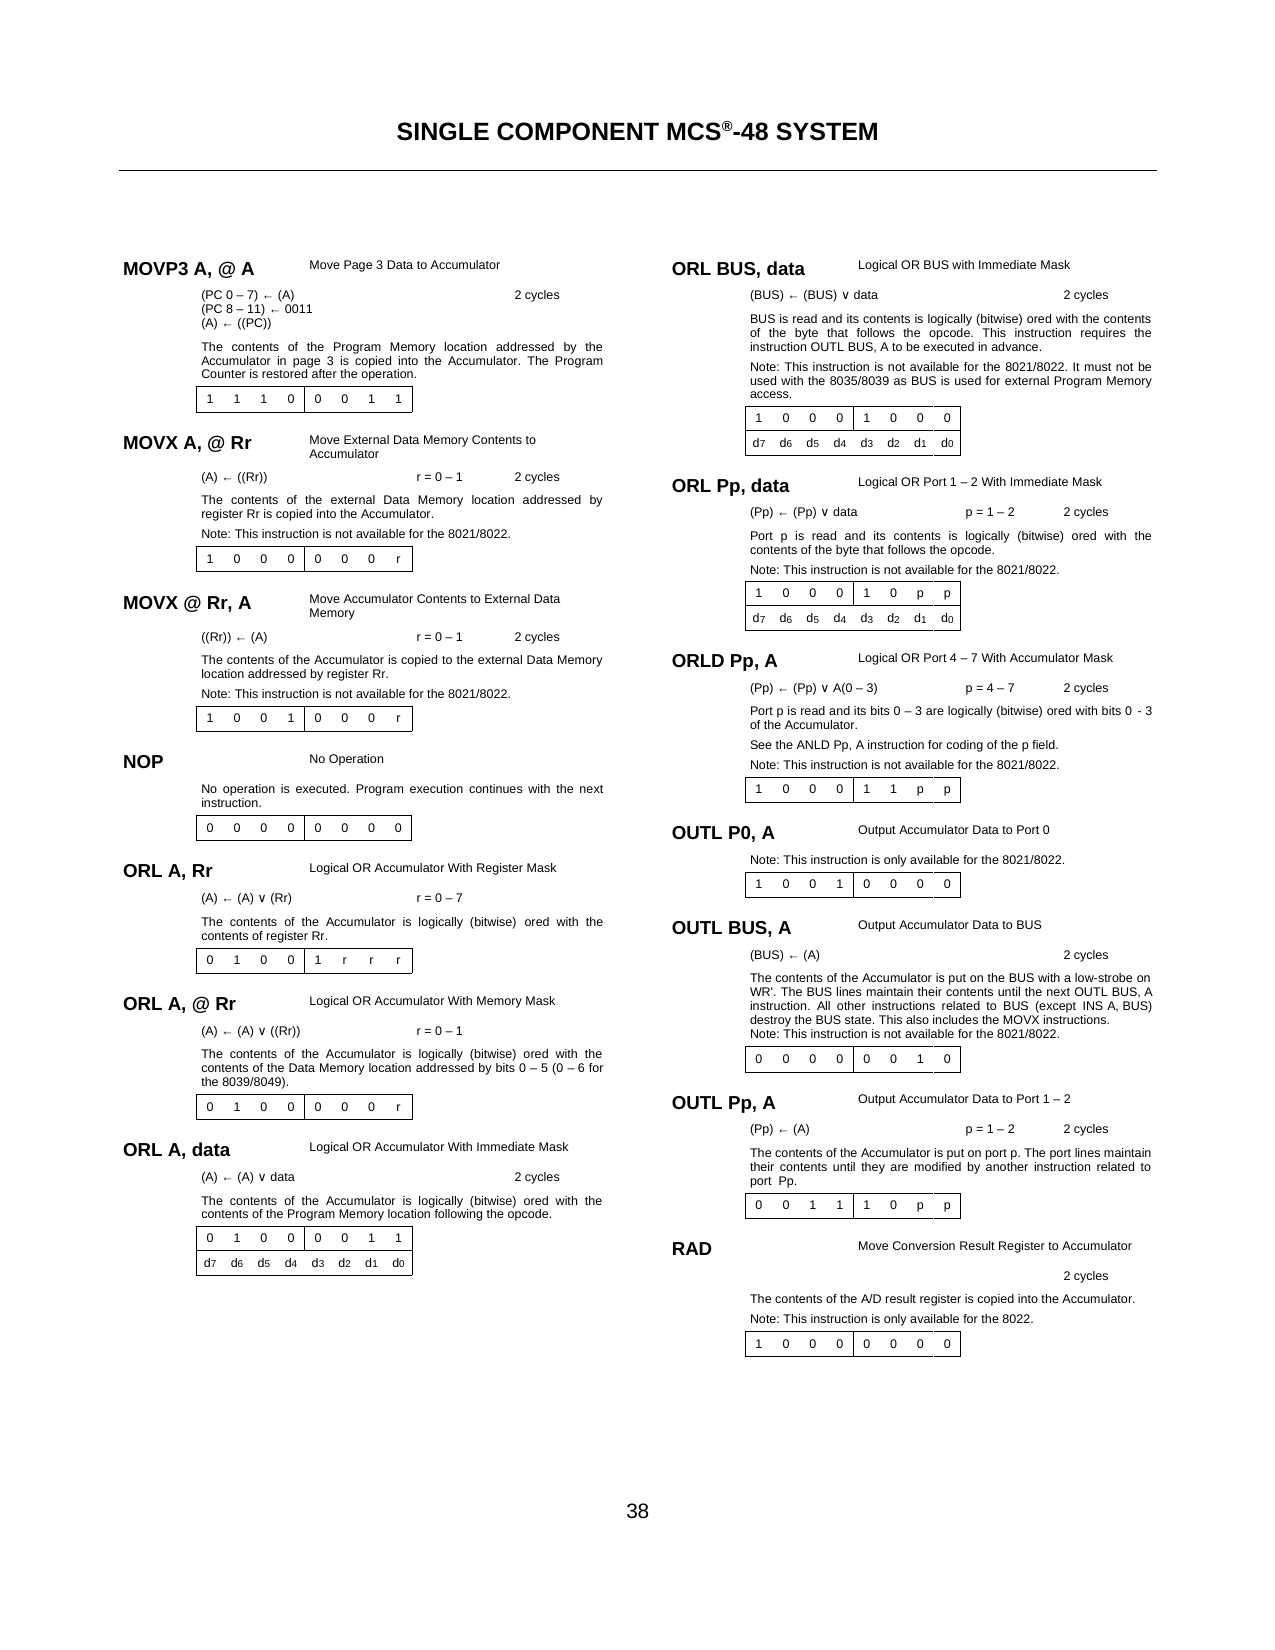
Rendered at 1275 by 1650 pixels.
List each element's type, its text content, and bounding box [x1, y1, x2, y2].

table_cell 0 [934, 873, 960, 897]
table_cell r [385, 547, 412, 571]
table_cell d3 [853, 431, 880, 455]
table_cell d7 [746, 431, 772, 455]
table_cell 2 cycles [1059, 501, 1157, 524]
table_cell 0 [907, 407, 933, 430]
table_cell [118, 1166, 196, 1189]
table_cell 1 [305, 949, 331, 973]
table_cell 0 [250, 1095, 277, 1119]
table_cell d0 [385, 1251, 412, 1275]
table_cell 0 [197, 1227, 223, 1250]
table_cell [961, 1046, 1157, 1072]
table_cell 0 [277, 547, 304, 571]
table_cell 2 cycles [510, 466, 608, 489]
table_cell d1 [907, 606, 933, 630]
table_cell 0 [880, 1332, 907, 1356]
table_cell 1 [223, 1227, 250, 1250]
table_cell [118, 386, 196, 412]
table_cell 0 [934, 1332, 960, 1356]
table_cell r = 0 – 1 [412, 1019, 510, 1043]
table_cell [667, 1141, 745, 1193]
table_header RAD [667, 1235, 853, 1264]
table_cell [961, 430, 1157, 455]
table_cell r [385, 707, 412, 731]
table_cell 2 cycles [510, 284, 608, 335]
table_cell [961, 944, 1058, 967]
table_header Move Page 3 Data to Accumulator [304, 254, 608, 284]
table_header MOVP3 A, @ A [118, 254, 304, 284]
table_header ORL A, Rr [118, 857, 304, 887]
table_cell d3 [304, 1251, 331, 1275]
table_cell 0 [223, 547, 250, 571]
table_cell 0 [799, 1332, 826, 1356]
table_cell 2 cycles [1059, 944, 1157, 967]
table_header No Operation [304, 748, 608, 778]
table_cell The contents of the Accumulator is put on the BUS with a low-strobe on WR'. The BUS lines maintain their contents until the next OUTL BUS, A instruction. All other instructions related to BUS (except INS A, BUS) destroy the BUS state. This also includes the MOVX instructions. Note: This instruction is not available for the 8021/8022. [745, 967, 1157, 1046]
table_header Output Accumulator Data to BUS [853, 914, 1157, 944]
table_cell [667, 605, 745, 630]
table_cell 0 [772, 407, 799, 430]
table_cell r [385, 949, 412, 973]
table_cell 0 [385, 816, 411, 840]
table_header Output Accumulator Data to Port 0 [853, 819, 1157, 848]
table_cell 1 [746, 873, 772, 897]
table_cell (A) ← (A) ∨ ((Rr)) [196, 1019, 412, 1043]
table_header ORL A, data [118, 1136, 304, 1166]
table_cell 1 [197, 707, 223, 731]
table_cell 0 [331, 707, 358, 731]
table_cell The contents of the Accumulator is logically (bitwise) ored with the contents of the Program Memory location following the opcode. [196, 1189, 608, 1226]
table_cell 0 [772, 1047, 799, 1072]
table_cell 0 [746, 1194, 772, 1218]
table_cell [667, 1265, 745, 1288]
table_cell 1 [854, 407, 880, 430]
table_cell 0 [826, 582, 853, 605]
table_cell Port p is read and its bits 0 – 3 are logically (bitwise) ored with bits 0 - 3 of the Accumulator. See the ANLD Pp, A instruction for coding of the p field. Note: This instruction is not available for the 8021/8022. [745, 700, 1157, 777]
table_cell [412, 284, 510, 335]
table_cell 2 cycles [510, 625, 608, 648]
table_cell [667, 777, 745, 802]
table_cell 0 [277, 387, 304, 412]
table_cell d4 [826, 431, 853, 455]
table_cell 0 [826, 1047, 853, 1072]
table_cell The contents of the Accumulator is logically (bitwise) ored with the contents of the Data Memory location addressed by bits 0 – 5 (0 – 6 for the 8039/8049). [196, 1043, 608, 1094]
table_cell [413, 706, 608, 731]
table_cell p [934, 1194, 960, 1218]
table_cell ((Rr)) ← (A) [196, 625, 412, 648]
table_cell 0 [358, 816, 385, 840]
table_cell The contents of the Accumulator is put on port p. The port lines maintain their contents until they are modified by another instruction related to port Pp. [745, 1141, 1157, 1193]
table_cell 1 [746, 1332, 772, 1356]
table_cell 0 [223, 707, 250, 731]
table_cell d7 [746, 606, 772, 630]
table_cell [413, 386, 608, 412]
table_cell [667, 501, 745, 524]
table_cell 1 [880, 778, 907, 802]
table_cell 1 [358, 1227, 385, 1250]
table_cell 1 [826, 873, 853, 897]
table_cell 0 [250, 949, 277, 973]
table_header Move External Data Memory Contents to Accumulator [304, 428, 608, 466]
table_cell 0 [880, 407, 907, 430]
table_header Logical OR Port 1 – 2 With Immediate Mask [853, 471, 1157, 501]
table_cell 0 [250, 707, 277, 731]
table_cell [961, 284, 1058, 307]
table_cell (PC 0 – 7) ← (A) (PC 8 – 11) ← 0011 (A) ← ((PC)) [196, 284, 412, 335]
table_cell d2 [880, 431, 907, 455]
table_cell [413, 1226, 608, 1250]
table_cell [667, 284, 745, 307]
table_cell 0 [880, 1194, 907, 1218]
table_cell [961, 406, 1157, 430]
table_cell [413, 1094, 608, 1119]
table_cell 1 [223, 387, 250, 412]
table_cell 2 cycles [1059, 676, 1157, 699]
table_cell [118, 1043, 196, 1094]
table_header Logical OR Accumulator With Register Mask [304, 857, 608, 887]
table_cell 0 [880, 873, 907, 897]
table_header ORL A, @ Rr [118, 989, 304, 1019]
table_cell [118, 1250, 196, 1275]
table_cell [118, 1189, 196, 1226]
table_header ORL BUS, data [667, 254, 853, 284]
table_cell 0 [331, 387, 358, 412]
table_cell [118, 706, 196, 731]
table_cell d6 [223, 1251, 250, 1275]
table_cell 0 [854, 1332, 880, 1356]
table_cell p [907, 582, 933, 605]
table_cell p [907, 778, 933, 802]
table_cell Note: This instruction is only available for the 8021/8022. [745, 849, 1157, 872]
table_cell [118, 284, 196, 335]
table_cell r = 0 – 7 [412, 887, 510, 910]
table_cell 0 [331, 547, 358, 571]
table_cell 1 [197, 547, 223, 571]
table_cell [118, 910, 196, 947]
table_cell 0 [358, 1095, 385, 1119]
table_cell 1 [277, 707, 304, 731]
table_cell 0 [250, 816, 277, 840]
table_cell d2 [331, 1251, 358, 1275]
table_cell [118, 1094, 196, 1119]
table_cell [118, 1226, 196, 1250]
table_cell The contents of the A/D result register is copied into the Accumulator. Note: This instruction is only available for the 8022. [745, 1288, 1157, 1331]
table_header Logical OR Port 4 – 7 With Accumulator Mask [853, 646, 1157, 676]
table_cell p = 1 – 2 [961, 501, 1058, 524]
table_cell 1 [358, 387, 385, 412]
table_cell [118, 466, 196, 489]
table_cell 0 [934, 407, 960, 430]
table_cell d5 [250, 1251, 277, 1275]
table_cell [961, 777, 1157, 802]
table_header ORL Pp, data [667, 471, 853, 501]
table_header Logical OR Accumulator With Memory Mask [304, 989, 608, 1019]
table_cell 0 [358, 707, 385, 731]
table_header Logical OR BUS with Immediate Mask [853, 254, 1157, 284]
table_cell [667, 700, 745, 777]
table_cell [413, 948, 608, 973]
table_cell 0 [854, 873, 880, 897]
table_cell 0 [250, 547, 277, 571]
table_cell 0 [772, 1194, 799, 1218]
table_cell 0 [799, 407, 826, 430]
table_cell 0 [358, 547, 385, 571]
table_cell 0 [277, 1095, 304, 1119]
table_cell 0 [826, 407, 853, 430]
table_cell 0 [197, 949, 223, 973]
table_cell 2 cycles [1059, 284, 1157, 307]
table_cell 0 [277, 949, 304, 973]
table_cell 0 [826, 1332, 853, 1356]
table_cell 0 [772, 1332, 799, 1356]
table_cell (Pp) ← (Pp) ∨ A(0 – 3) [745, 676, 961, 699]
table_cell 0 [197, 816, 223, 840]
table_cell [667, 1046, 745, 1072]
table_cell 0 [880, 582, 907, 605]
table_cell No operation is executed. Program execution continues with the next instruction. [196, 778, 608, 815]
table_header Output Accumulator Data to Port 1 – 2 [853, 1088, 1157, 1118]
table_cell 0 [305, 387, 331, 412]
table_cell (Pp) ← (A) [745, 1118, 961, 1141]
table_cell [667, 1288, 745, 1331]
table_cell 0 [305, 547, 331, 571]
table_cell (BUS) ← (A) [745, 944, 961, 967]
table_cell [118, 625, 196, 648]
table_cell 2 cycles [1059, 1265, 1157, 1288]
table_cell 0 [772, 582, 799, 605]
table_cell [413, 546, 608, 572]
table_header OUTL BUS, A [667, 914, 853, 944]
table_header Move Conversion Result Register to Accumulator [853, 1235, 1157, 1264]
table_cell d2 [880, 606, 907, 630]
table_cell d5 [799, 606, 826, 630]
table_cell 2 cycles [1059, 1118, 1157, 1141]
table_header MOVX A, @ Rr [118, 428, 304, 466]
table_cell d6 [772, 431, 799, 455]
table_cell [412, 1166, 510, 1189]
table_cell 0 [223, 816, 250, 840]
table_cell [667, 406, 745, 430]
table_cell [667, 872, 745, 897]
table_cell d7 [197, 1251, 223, 1275]
table_cell [510, 1019, 608, 1043]
table_cell [961, 581, 1157, 605]
table_cell 0 [799, 778, 826, 802]
table_cell 2 cycles [510, 1166, 608, 1189]
table_cell (A) ← (A) ∨ data [196, 1166, 412, 1189]
table_cell BUS is read and its contents is logically (bitwise) ored with the contents of the byte that follows the opcode. This instruction requires the instruction OUTL BUS, A to be executed in advance. Note: This instruction is not available for the 8021/8022. It must not be used with the 8035/8039 as BUS is used for external Program Memory access. [745, 307, 1157, 406]
table_cell [667, 1193, 745, 1218]
table_cell d4 [826, 606, 853, 630]
table_cell 0 [772, 873, 799, 897]
table_cell 0 [305, 1227, 331, 1250]
table_cell 0 [305, 707, 331, 731]
table_cell [667, 849, 745, 872]
table_cell [413, 1250, 608, 1275]
table_cell [961, 1193, 1157, 1218]
table_cell 1 [746, 407, 772, 430]
table_cell 0 [305, 1095, 331, 1119]
table_cell 0 [880, 1047, 907, 1072]
table_cell [118, 1019, 196, 1043]
table_header ORLD Pp, A [667, 646, 853, 676]
table_cell r [385, 1095, 412, 1119]
table_cell 0 [197, 1095, 223, 1119]
table_cell 0 [799, 873, 826, 897]
table_header Logical OR Accumulator With Immediate Mask [304, 1136, 608, 1166]
table_cell 0 [277, 816, 304, 840]
table_cell [412, 815, 608, 841]
table_cell 0 [305, 816, 331, 840]
table_cell 0 [854, 1047, 880, 1072]
table_cell p [934, 582, 960, 605]
table_cell 0 [934, 1047, 960, 1072]
table_cell [667, 1118, 745, 1141]
table_cell [667, 581, 745, 605]
table_cell 0 [772, 778, 799, 802]
table_cell Port p is read and its contents is logically (bitwise) ored with the contents of the byte that follows the opcode. Note: This instruction is not available for the 8021/8022. [745, 524, 1157, 581]
table_cell [667, 524, 745, 581]
table_cell [961, 605, 1157, 630]
table_cell d1 [358, 1251, 385, 1275]
table_cell r = 0 – 1 [412, 466, 510, 489]
table_cell (A) ← (A) ∨ (Rr) [196, 887, 412, 910]
table_cell [667, 430, 745, 455]
table_cell The contents of the external Data Memory location addressed by register Rr is copied into the Accumulator. Note: This instruction is not available for the 8021/8022. [196, 489, 608, 546]
table_cell The contents of the Accumulator is copied to the external Data Memory location addressed by register Rr. Note: This instruction is not available for the 8021/8022. [196, 649, 608, 706]
table_header OUTL Pp, A [667, 1088, 853, 1118]
table_cell 0 [331, 1227, 358, 1250]
table_cell 0 [331, 1095, 358, 1119]
table_cell 1 [385, 1227, 412, 1250]
table_cell 1 [854, 1194, 880, 1218]
table_cell 1 [250, 387, 277, 412]
table_cell p = 4 – 7 [961, 676, 1058, 699]
table_cell The contents of the Accumulator is logically (bitwise) ored with the contents of register Rr. [196, 910, 608, 947]
table_cell [118, 778, 196, 815]
table_cell p [907, 1194, 933, 1218]
table_cell p = 1 – 2 [961, 1118, 1058, 1141]
table_cell [118, 335, 196, 386]
table_cell [667, 676, 745, 699]
table_cell d6 [772, 606, 799, 630]
table_cell 1 [826, 1194, 853, 1218]
table_cell [118, 546, 196, 572]
table_cell 1 [799, 1194, 826, 1218]
table_cell 0 [826, 778, 853, 802]
table_cell 1 [907, 1047, 933, 1072]
table_cell 1 [223, 949, 250, 973]
table_cell [667, 944, 745, 967]
table_cell 0 [907, 1332, 933, 1356]
table_cell 0 [799, 1047, 826, 1072]
table_cell [118, 887, 196, 910]
table_cell 0 [277, 1227, 304, 1250]
table_cell 0 [907, 873, 933, 897]
table_cell (BUS) ← (BUS) ∨ data [745, 284, 961, 307]
table_cell [118, 948, 196, 973]
table_cell d5 [799, 431, 826, 455]
table_cell [667, 967, 745, 1046]
table_cell [118, 649, 196, 706]
table_cell [667, 307, 745, 406]
table_header NOP [118, 748, 304, 778]
table_header OUTL P0, A [667, 819, 853, 848]
table_cell (Pp) ← (Pp) ∨ data [745, 501, 961, 524]
table_cell [745, 1265, 961, 1288]
table_cell [510, 887, 608, 910]
table_cell d4 [277, 1251, 304, 1275]
table_cell [667, 1331, 745, 1357]
table_cell r [331, 949, 358, 973]
table_cell r [358, 949, 385, 973]
table_cell [961, 872, 1157, 897]
table_cell d0 [934, 431, 960, 455]
table_cell [961, 1331, 1157, 1357]
table_cell 1 [854, 582, 880, 605]
table_cell 1 [223, 1095, 250, 1119]
table_cell [118, 489, 196, 546]
table_cell [118, 815, 196, 841]
table_cell 1 [746, 778, 772, 802]
table_cell 0 [250, 1227, 277, 1250]
table_cell d3 [853, 606, 880, 630]
table_header Move Accumulator Contents to External Data Memory [304, 588, 608, 625]
table_cell [961, 1265, 1058, 1288]
table_cell 1 [385, 387, 412, 412]
table_cell 0 [799, 582, 826, 605]
table_cell p [934, 778, 960, 802]
table_cell 1 [746, 582, 772, 605]
table_header MOVX @ Rr, A [118, 588, 304, 625]
table_cell 0 [746, 1047, 772, 1072]
table_cell 0 [331, 816, 358, 840]
table_cell d1 [907, 431, 933, 455]
table_cell d0 [934, 606, 960, 630]
table_cell r = 0 – 1 [412, 625, 510, 648]
table_cell 1 [854, 778, 880, 802]
table_cell The contents of the Program Memory location addressed by the Accumulator in page 3 is copied into the Accumulator. The Program Counter is restored after the operation. [196, 335, 608, 386]
table_cell 1 [197, 387, 223, 412]
table_cell (A) ← ((Rr)) [196, 466, 412, 489]
